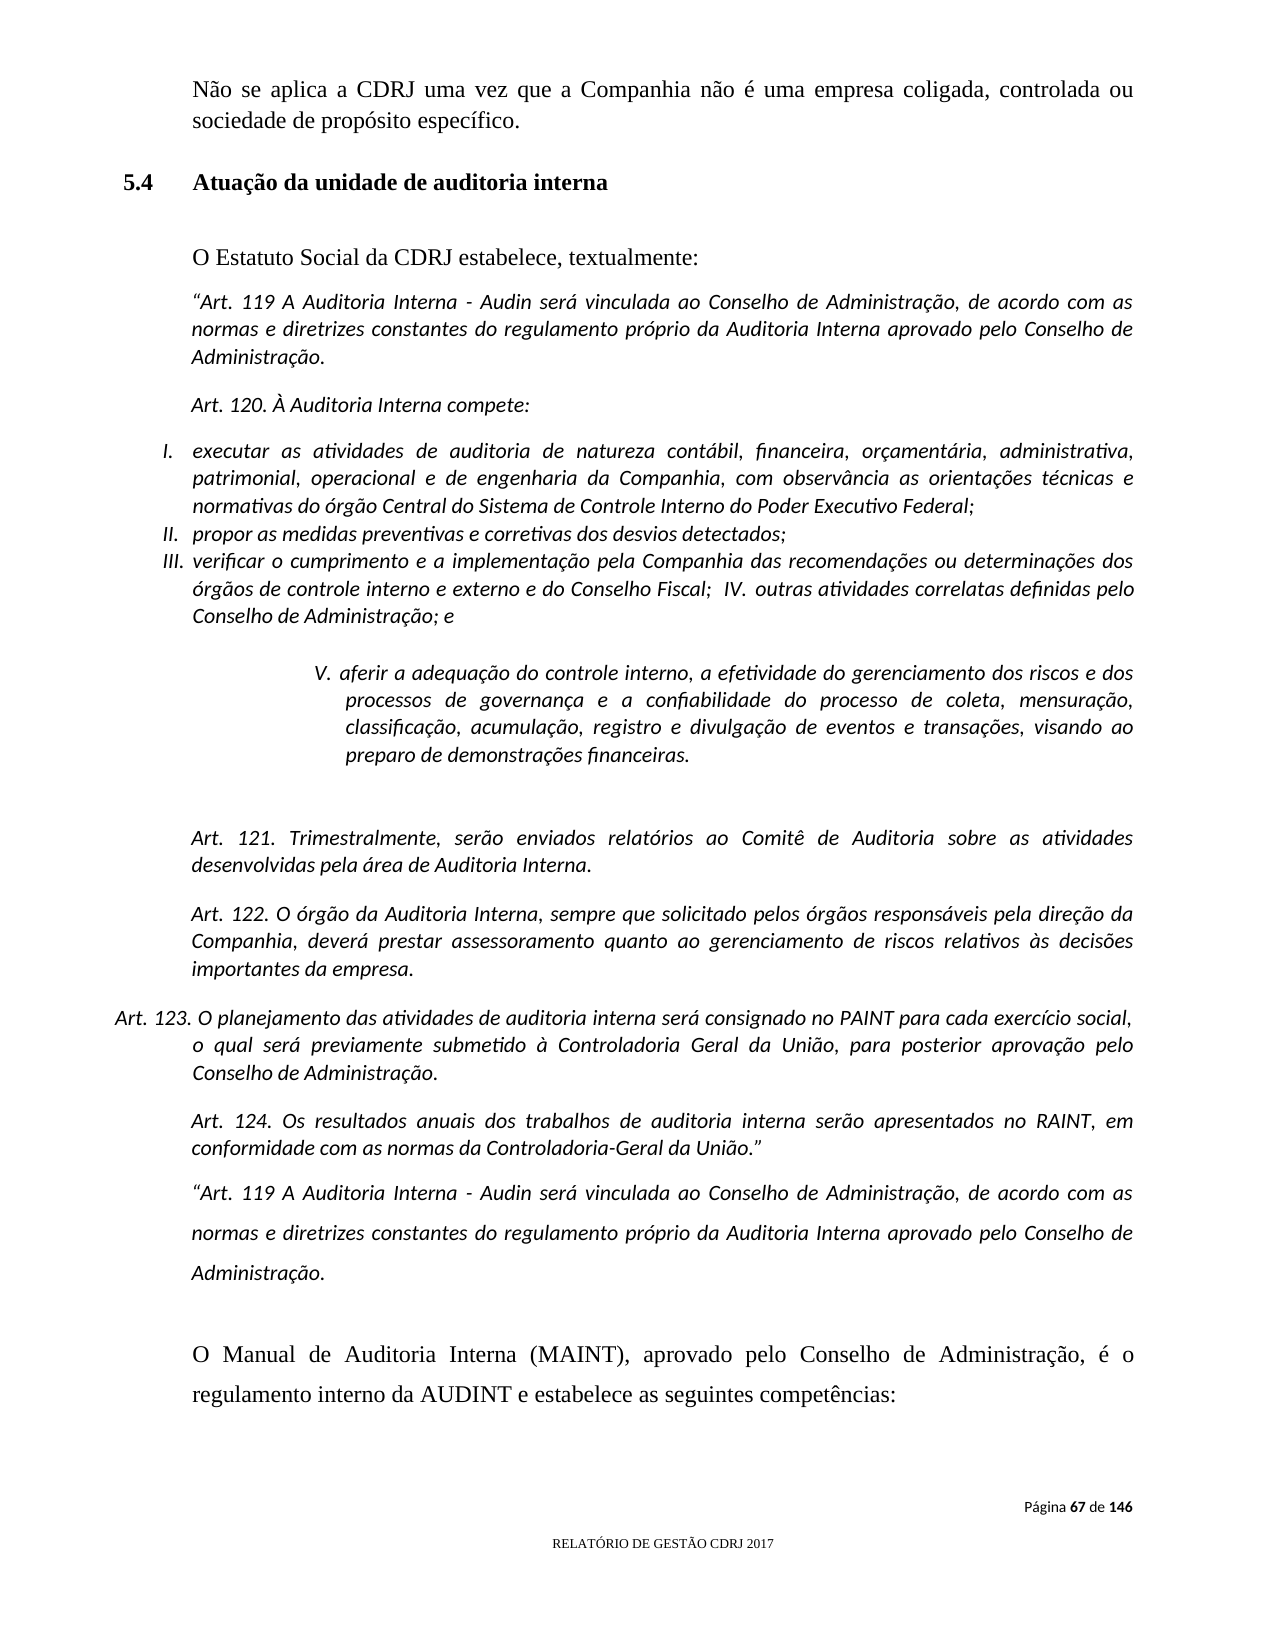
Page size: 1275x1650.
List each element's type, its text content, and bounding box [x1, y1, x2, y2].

text Art. 123. O planejamento das atividades de auditoria interna será consignado no PAINT para cada exercício social, o qual será previamente submetido à Controladoria Geral da União, para posterior aprovação pelo Conselho de Administração. [109, 1004, 1137, 1085]
text “Art. 119 A Auditoria Interna - Audin será vinculada ao Conselho de Administração, de acordo com as normas e diretrizes constantes do regulamento próprio da Auditoria Interna aprovado pelo Conselho de Administração. [191, 288, 1137, 369]
text Art. 120. À Auditoria Interna compete: [191, 392, 1137, 418]
list verificar o cumprimento e a implementação pela Companhia das recomendações ou determinações dos órgãos de controle interno e externo e do Conselho Fiscal; IV. outras atividades correlatas definidas pelo Conselho de Administração; e [162, 548, 1137, 629]
text Art. 122. O órgão da Auditoria Interna, sempre que solicitado pelos órgãos responsáveis pela direção da Companhia, deverá prestar assessoramento quanto ao gerenciamento de riscos relativos às decisões importantes da empresa. [191, 900, 1137, 981]
text Não se aplica a CDRJ uma vez que a Companhia não é uma empresa coligada, controlada ou sociedade de propósito específico. [192, 75, 1136, 133]
list Atuação da unidade de auditoria interna [123, 168, 1136, 195]
text O Manual de Auditoria Interna (MAINT), aprovado pelo Conselho de Administração, é o regulamento interno da AUDINT e estabelece as seguintes competências: [192, 1339, 1136, 1408]
text Art. 124. Os resultados anuais dos trabalhos de auditoria interna serão apresentados no RAINT, em conformidade com as normas da Controladoria-Geral da União.” [191, 1107, 1137, 1161]
list executar as atividades de auditoria de natureza contábil, financeira, orçamentária, administrativa, patrimonial, operacional e de engenharia da Companhia, com observância as orientações técnicas e normativas do órgão Central do Sistema de Controle Interno do Poder Executivo Federal; [162, 437, 1137, 518]
text O Estatuto Social da CDRJ estabelece, textualmente: [192, 243, 1136, 270]
text Art. 121. Trimestralmente, serão enviados relatórios ao Comitê de Auditoria sobre as atividades desenvolvidas pela área de Auditoria Interna. [191, 824, 1137, 878]
text V. aferir a adequação do controle interno, a efetividade do gerenciamento dos riscos e dos processos de governança e a confiabilidade do processo de coleta, mensuração, classificação, acumulação, registro e divulgação de eventos e transações, visando ao preparo de demonstrações financeiras. [314, 659, 1137, 768]
text “Art. 119 A Auditoria Interna - Audin será vinculada ao Conselho de Administração, de acordo com as normas e diretrizes constantes do regulamento próprio da Auditoria Interna aprovado pelo Conselho de Administração. [191, 1179, 1137, 1286]
list propor as medidas preventivas e corretivas dos desvios detectados; [162, 520, 1137, 546]
